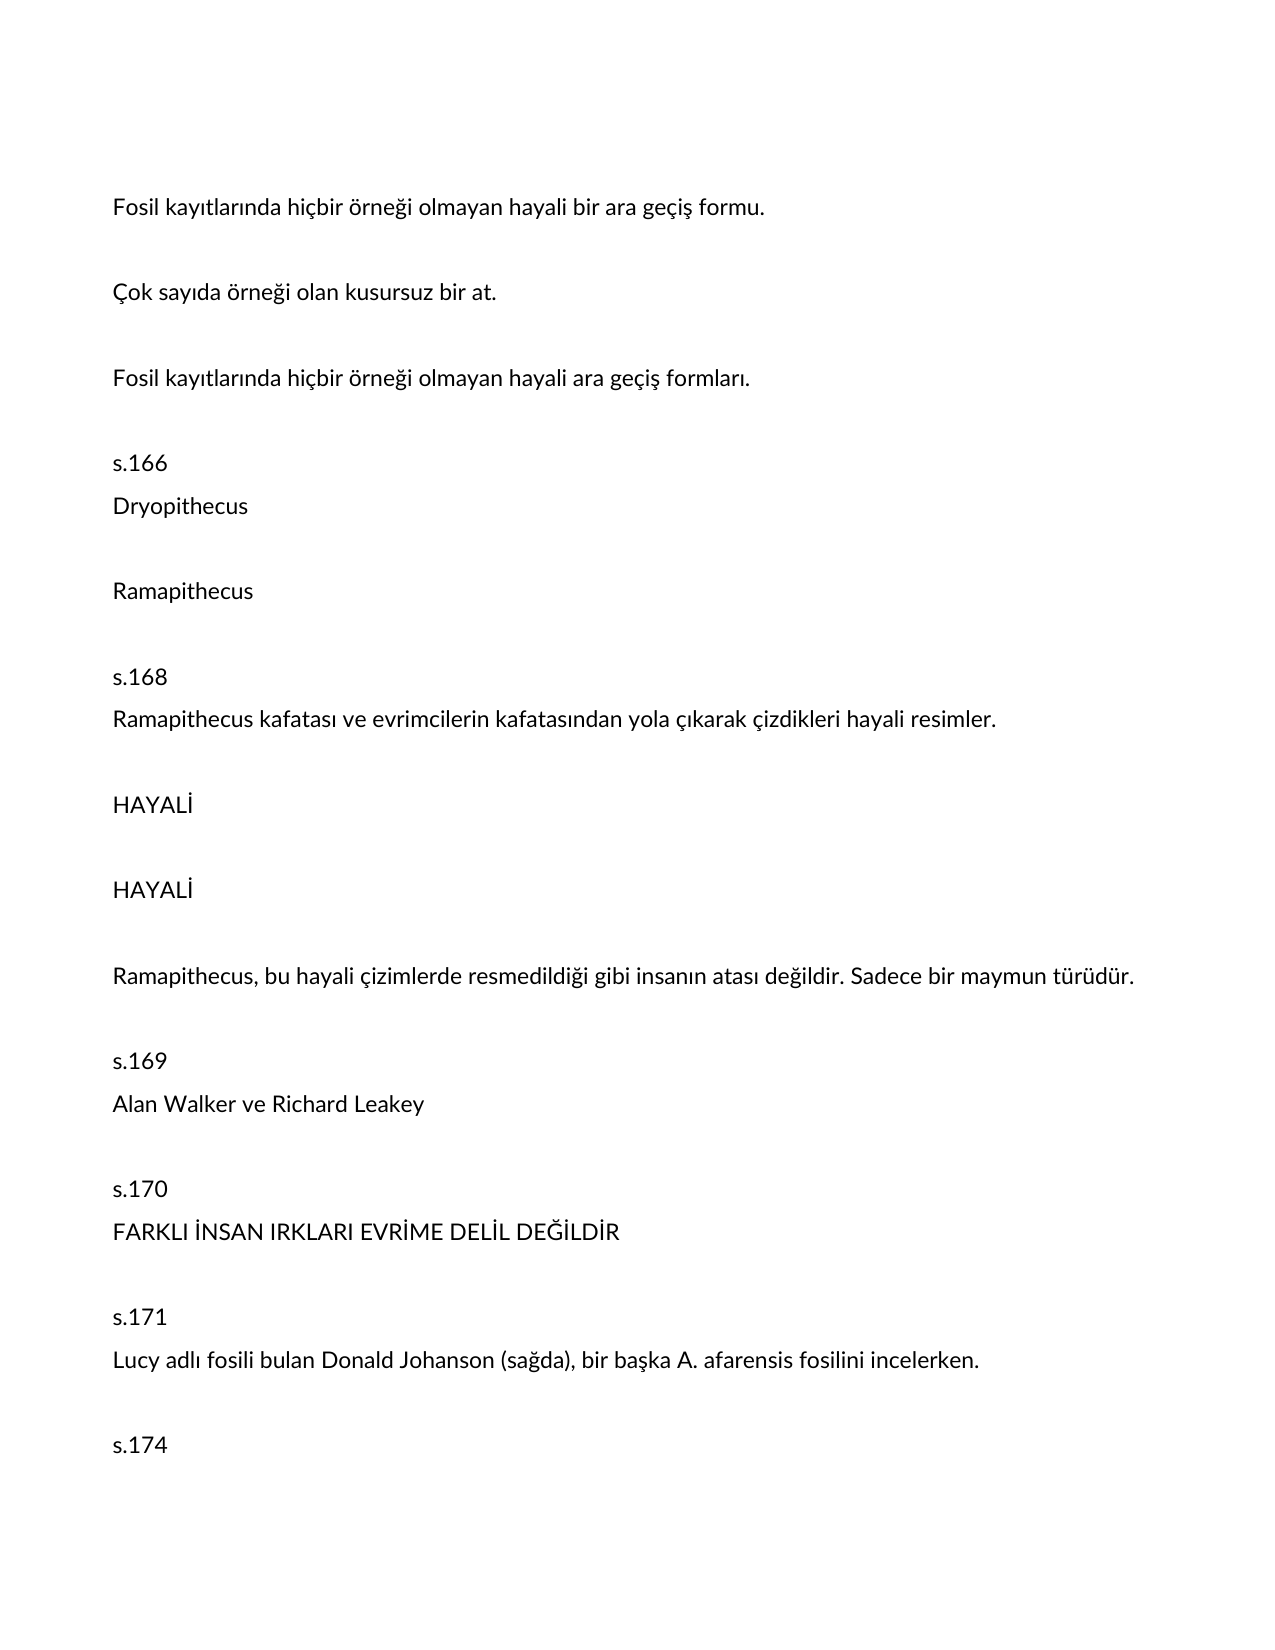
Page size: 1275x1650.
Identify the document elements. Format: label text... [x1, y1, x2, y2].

text Alan Walker ve Richard Leakey [75, 1089, 1200, 1117]
text HAYALİ [75, 876, 1200, 903]
text Çok sayıda örneği olan kusursuz bir at. [75, 278, 1200, 306]
text Fosil kayıtlarında hiçbir örneği olmayan hayali ara geçiş formları. [75, 363, 1200, 391]
text Fosil kayıtlarında hiçbir örneği olmayan hayali bir ara geçiş formu. [75, 193, 1200, 220]
text FARKLI İNSAN IRKLARI EVRİME DELİL DEĞİLDİR [75, 1218, 1200, 1245]
text Lucy adlı fosili bulan Donald Johanson (sağda), bir başka A. afarensis fosilini incelerken. [75, 1346, 1200, 1373]
text Dryopithecus [75, 492, 1200, 519]
text Ramapithecus, bu hayali çizimlerde resmedildiği gibi insanın atası değildir. Sadece bir maymun türüdür. [75, 961, 1200, 989]
text Ramapithecus kafatası ve evrimcilerin kafatasından yola çıkarak çizdikleri hayali resimler. [75, 705, 1200, 733]
text s.169 [75, 1047, 1200, 1074]
text HAYALİ [75, 791, 1200, 818]
text s.166 [75, 449, 1200, 476]
text Ramapithecus [75, 577, 1200, 604]
text s.171 [75, 1303, 1200, 1331]
text s.174 [75, 1431, 1200, 1459]
text s.168 [75, 662, 1200, 690]
text s.170 [75, 1175, 1200, 1202]
